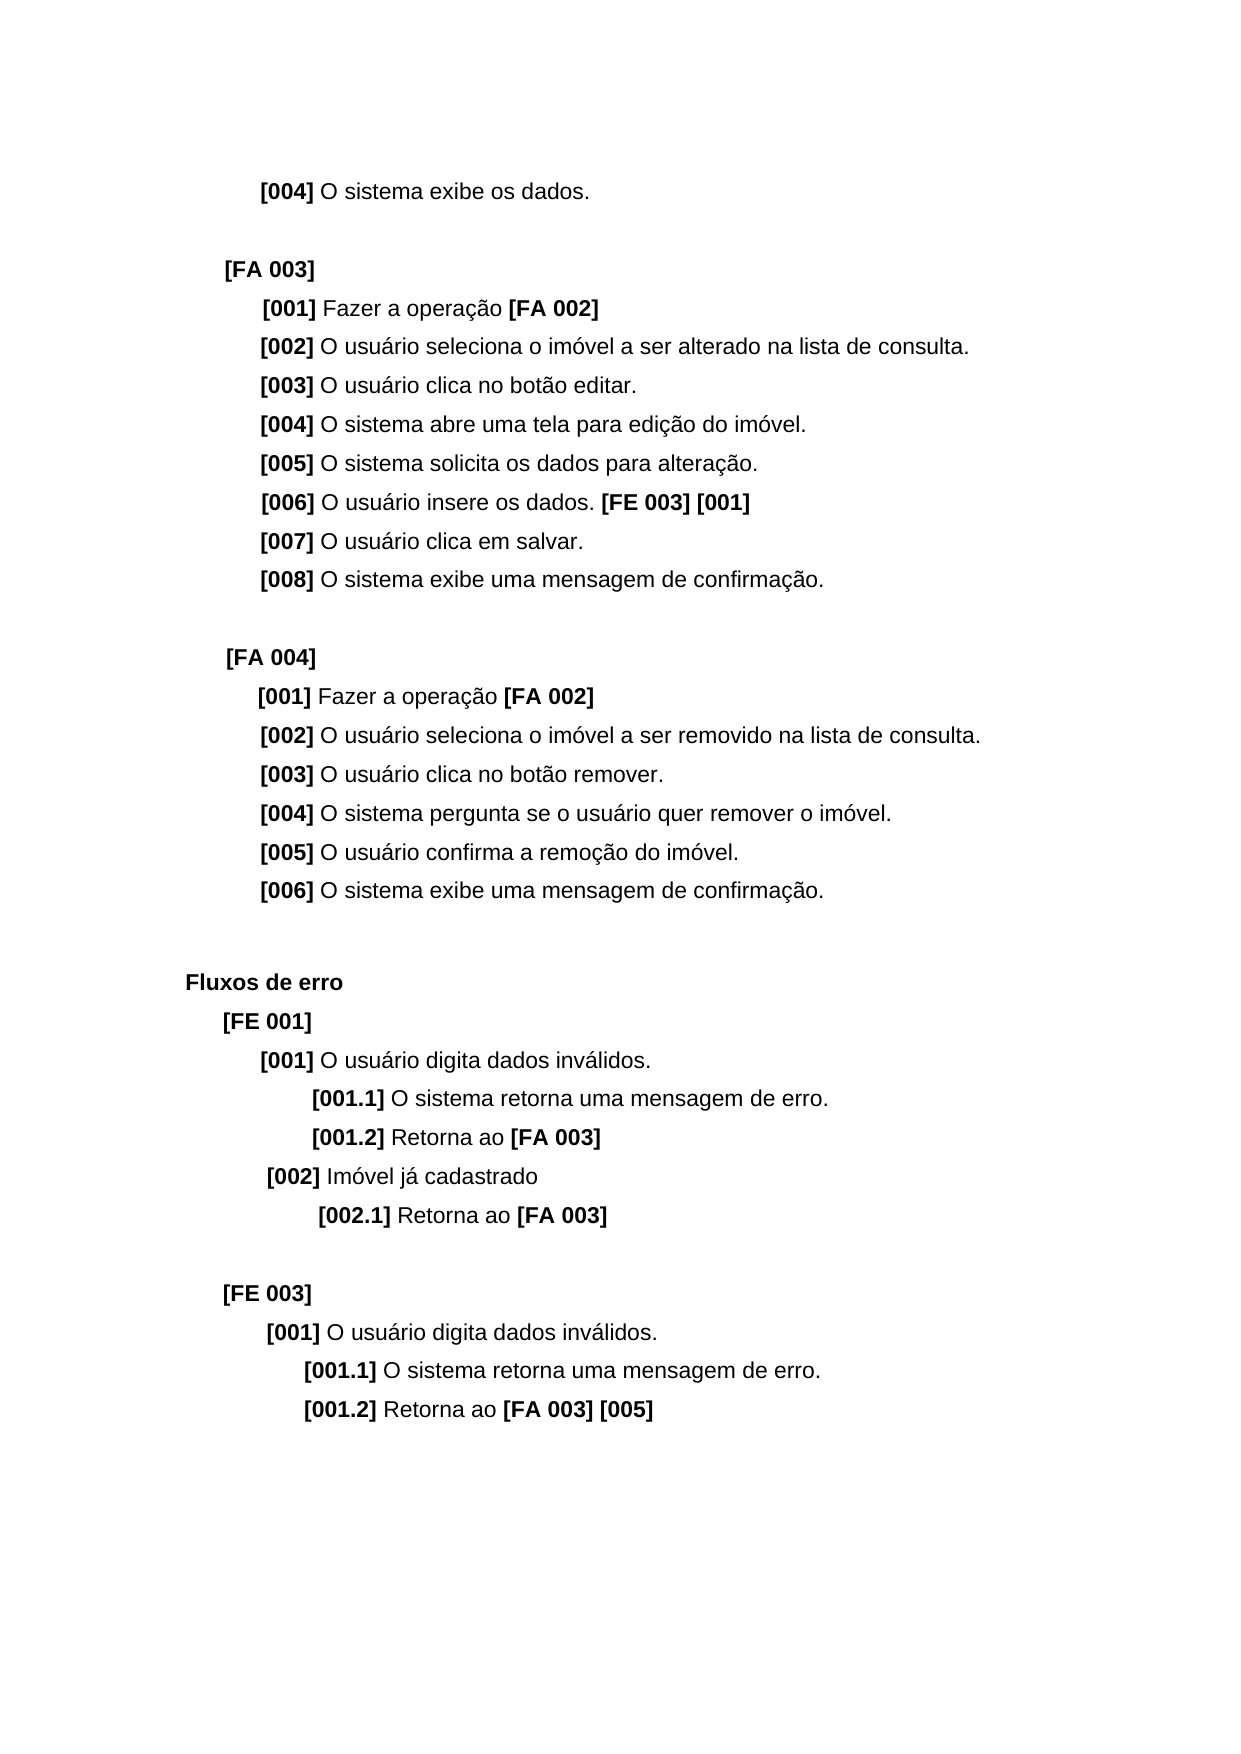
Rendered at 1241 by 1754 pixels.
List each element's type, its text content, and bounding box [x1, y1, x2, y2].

list [004] O sistema pergunta se o usuário quer remover o imóvel. [223, 799, 1092, 826]
list [004] O sistema exibe os dados. [223, 178, 1092, 204]
list [001] Fazer a operação [FA 002] [188, 683, 1092, 709]
list [005] O sistema solicita os dados para alteração. [223, 450, 1092, 476]
list [001.2] Retorna ao [FA 003] [274, 1124, 1092, 1151]
text [FE 003] [148, 1280, 1092, 1306]
list [006] O sistema exibe uma mensagem de confirmação. [223, 877, 1092, 904]
list [001.1] O sistema retorna uma mensagem de erro. [223, 1357, 1092, 1384]
list [001.1] O sistema retorna uma mensagem de erro. [274, 1085, 1092, 1112]
text Fluxos de erro [185, 969, 1092, 995]
list [001] O usuário digita dados inválidos. [223, 1318, 1092, 1345]
list [001] O usuário digita dados inválidos. [223, 1047, 1092, 1073]
list [002] O usuário seleciona o imóvel a ser alterado na lista de consulta. [223, 333, 1092, 360]
list [001.2] Retorna ao [FA 003] [005] [223, 1396, 1092, 1423]
list [003] O usuário clica no botão remover. [223, 761, 1092, 787]
list [002] Imóvel já cadastrado [223, 1163, 1092, 1189]
list [002.1] Retorna ao [FA 003] [274, 1202, 1092, 1228]
text [FE 001] [223, 1008, 1092, 1034]
list [FA 003] [187, 256, 1092, 282]
list [003] O usuário clica no botão editar. [223, 372, 1092, 398]
text [006] O usuário insere os dados. [FE 003] [001] [148, 489, 1092, 515]
list [FA 004] [188, 644, 1092, 671]
list [002] O usuário seleciona o imóvel a ser removido na lista de consulta. [223, 722, 1092, 748]
list [007] O usuário clica em salvar. [223, 528, 1092, 554]
list [005] O usuário confirma a remoção do imóvel. [223, 838, 1092, 865]
list [001] Fazer a operação [FA 002] [187, 294, 1092, 321]
list [004] O sistema abre uma tela para edição do imóvel. [223, 411, 1092, 437]
list [008] O sistema exibe uma mensagem de confirmação. [223, 566, 1092, 593]
